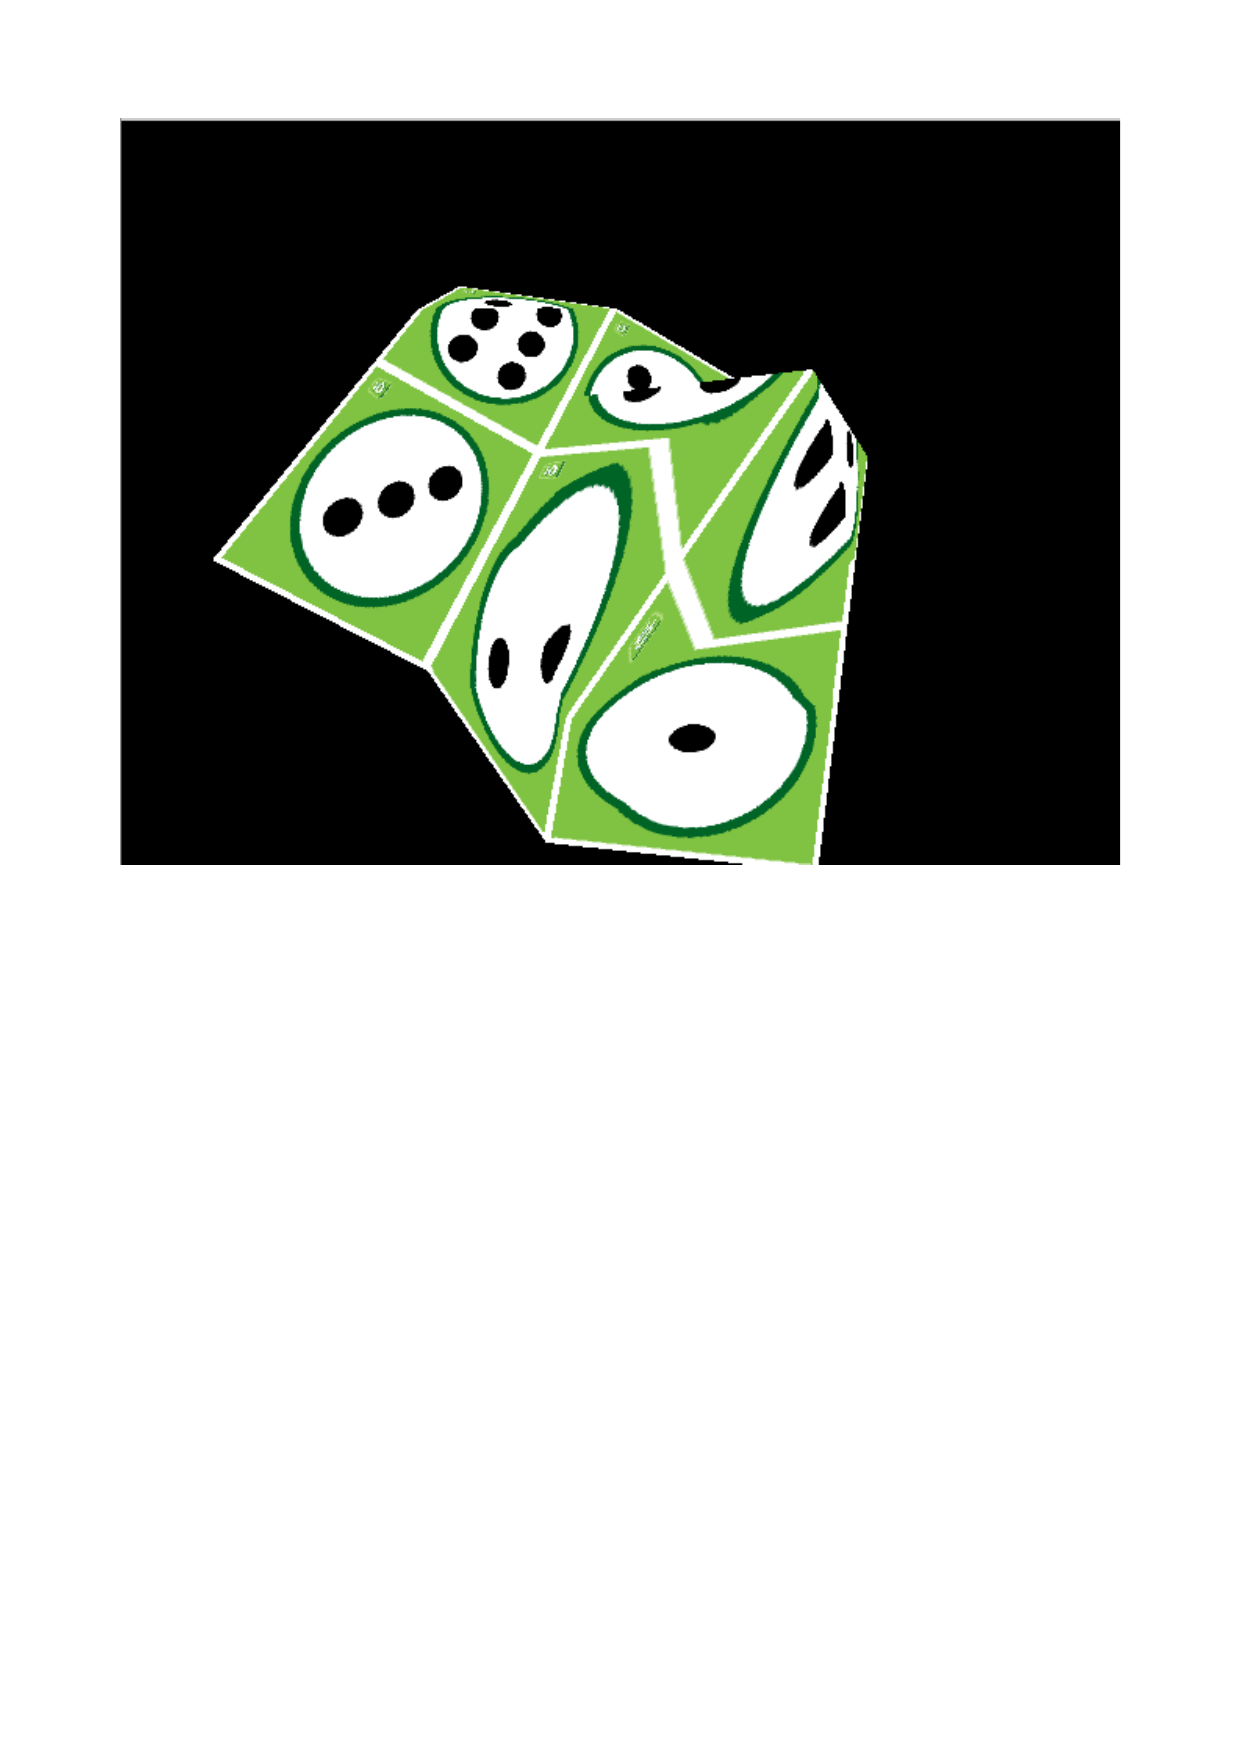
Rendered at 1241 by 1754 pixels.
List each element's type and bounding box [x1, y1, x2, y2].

picture [120, 118, 1121, 865]
